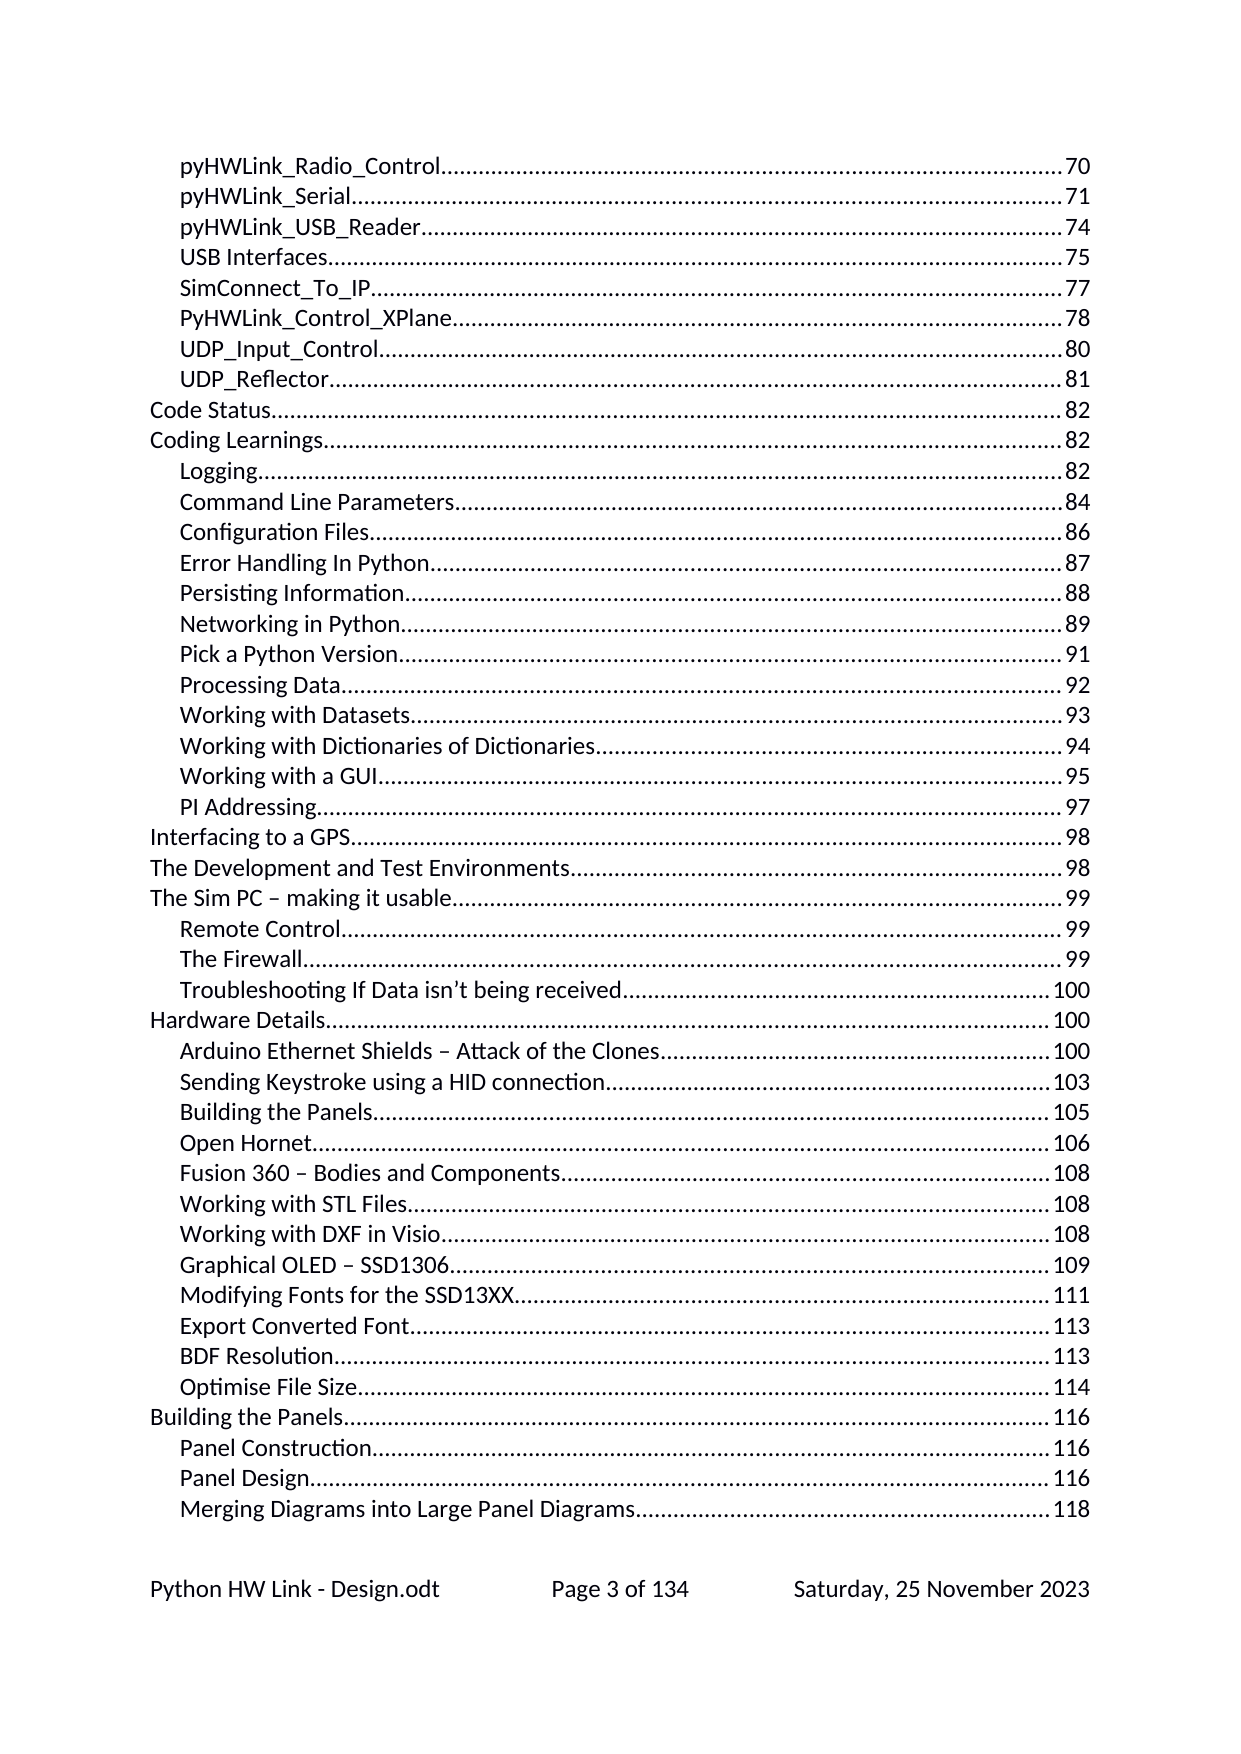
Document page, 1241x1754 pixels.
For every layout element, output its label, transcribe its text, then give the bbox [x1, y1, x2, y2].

text Networking in Python 89 [179, 608, 1090, 638]
text The Development and Test Environments 98 [150, 852, 1090, 882]
text PI Addressing 97 [179, 791, 1090, 821]
text The Firewall 99 [179, 943, 1090, 974]
text Coding Learnings 82 [150, 425, 1090, 455]
text Code Status 82 [150, 394, 1090, 425]
text Merging Diagrams into Large Panel Diagrams 118 [179, 1493, 1090, 1523]
text The Sim PC – making it usable 99 [150, 882, 1090, 913]
text Fusion 360 – Bodies and Components 108 [179, 1157, 1090, 1188]
text Processing Data 92 [179, 669, 1090, 699]
text Hardware Details 100 [150, 1004, 1090, 1035]
text pyHWLink_Radio_Control 70 [179, 150, 1090, 181]
text Configuration Files 86 [179, 516, 1090, 547]
text Persisting Information 88 [179, 577, 1090, 608]
text Remote Control 99 [179, 913, 1090, 943]
text BDF Resolution 113 [179, 1340, 1090, 1371]
text Building the Panels 105 [179, 1096, 1090, 1127]
text Logging 82 [179, 455, 1090, 486]
text USB Interfaces 75 [179, 242, 1090, 272]
text pyHWLink_Serial 71 [179, 181, 1090, 211]
text UDP_Reflector 81 [179, 364, 1090, 394]
text SimConnect_To_IP 77 [179, 272, 1090, 303]
text Error Handling In Python 87 [179, 547, 1090, 577]
text Export Converted Font 113 [179, 1310, 1090, 1340]
text Working with Dictionaries of Dictionaries 94 [179, 730, 1090, 760]
text Command Line Parameters 84 [179, 486, 1090, 516]
text PyHWLink_Control_XPlane 78 [179, 303, 1090, 333]
text Optimise File Size 114 [179, 1371, 1090, 1401]
text Modifying Fonts for the SSD13XX 111 [179, 1279, 1090, 1310]
text Panel Design 116 [179, 1462, 1090, 1493]
text Working with a GUI 95 [179, 760, 1090, 791]
text Panel Construction 116 [179, 1432, 1090, 1462]
text Arduino Ethernet Shields – Attack of the Clones 100 [179, 1035, 1090, 1066]
text Interfacing to a GPS 98 [150, 821, 1090, 852]
text Pick a Python Version 91 [179, 638, 1090, 669]
text Working with DXF in Visio 108 [179, 1218, 1090, 1249]
text Open Hornet 106 [179, 1127, 1090, 1157]
text Working with Datasets 93 [179, 699, 1090, 730]
text Troubleshooting If Data isn’t being received 100 [179, 974, 1090, 1004]
text Working with STL Files 108 [179, 1188, 1090, 1218]
text UDP_Input_Control 80 [179, 333, 1090, 364]
text pyHWLink_USB_Reader 74 [179, 211, 1090, 242]
text Sending Keystroke using a HID connection 103 [179, 1066, 1090, 1096]
text Building the Panels 116 [150, 1401, 1090, 1432]
text Graphical OLED – SSD1306 109 [179, 1249, 1090, 1279]
